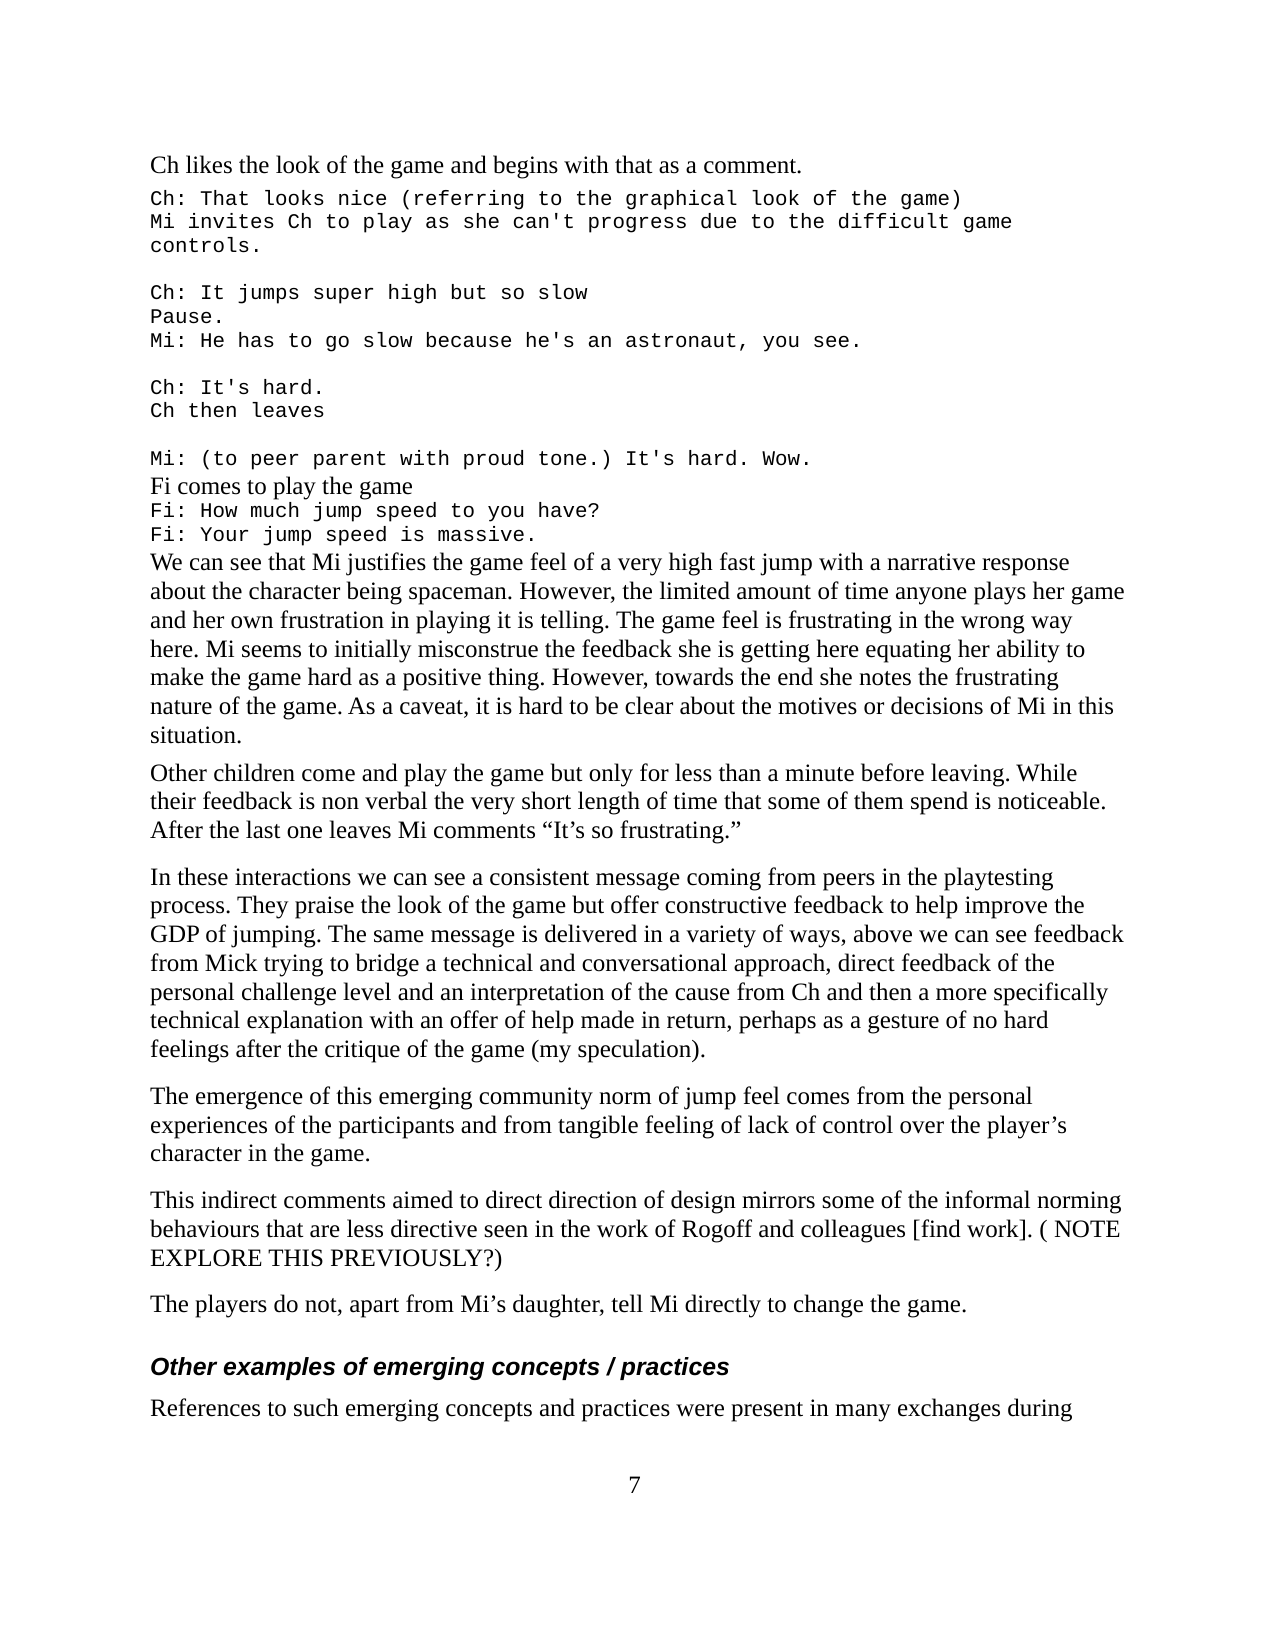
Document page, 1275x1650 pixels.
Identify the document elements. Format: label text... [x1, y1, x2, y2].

text Other children come and play the game but only for less than a minute before leaving. While their feedback is non verbal the very short length of time that some of them spend is noticeable. After the last one leaves Mi comments “It’s so frustrating.” [150, 758, 1125, 844]
text Ch then leaves [150, 401, 1125, 424]
text Ch: It jumps super high but so slow [150, 282, 1125, 306]
text References to such emerging concepts and practices were present in many exchanges during [150, 1393, 1125, 1422]
text Fi comes to play the game [150, 471, 1125, 500]
text Fi: Your jump speed is massive. [150, 524, 1125, 547]
text We can see that Mi justifies the game feel of a very high fast jump with a narrative response about the character being spaceman. However, the limited amount of time anyone plays her game and her own frustration in playing it is telling. The game feel is frustrating in the wrong way here. Mi seems to initially misconstrue the feedback she is getting here equating her ability to make the game hard as a positive thing. However, towards the end she notes the frustrating nature of the game. As a caveat, it is hard to be clear about the motives or decisions of Mi in this situation. [150, 547, 1125, 749]
text Mi: He has to go slow because he's an astronaut, you see. [150, 329, 1125, 353]
text The emergence of this emerging community norm of jump feel comes from the personal experiences of the participants and from tangible feeling of lack of control over the player’s character in the game. [150, 1081, 1125, 1167]
text Mi: (to peer parent with proud tone.) It's hard. Wow. [150, 448, 1125, 471]
text Ch: That looks nice (referring to the graphical look of the game) [150, 188, 1125, 211]
subtitle Other examples of emerging concepts / practices [150, 1352, 1125, 1381]
text Ch likes the look of the game and begins with that as a comment. [150, 150, 1125, 179]
text The players do not, apart from Mi’s daughter, tell Mi directly to change the game. [150, 1289, 1125, 1318]
text Fi: How much jump speed to you have? [150, 500, 1125, 524]
text This indirect comments aimed to direct direction of design mirrors some of the informal norming behaviours that are less directive seen in the work of Rogoff and colleagues [find work]. ( NOTE EXPLORE THIS PREVIOUSLY?) [150, 1185, 1125, 1271]
text Mi invites Ch to play as she can't progress due to the difficult game controls. [150, 211, 1125, 259]
text In these interactions we can see a consistent message coming from peers in the playtesting process. They praise the look of the game but offer constructive feedback to help improve the GDP of jumping. The same message is delivered in a variety of ways, above we can see feedback from Mick trying to bridge a technical and conversational approach, direct feedback of the personal challenge level and an interpretation of the cause from Ch and then a more specifically technical explanation with an offer of help made in return, perhaps as a gesture of no hard feelings after the critique of the game (my speculation). [150, 862, 1125, 1063]
text Ch: It's hard. [150, 377, 1125, 401]
text Pause. [150, 306, 1125, 329]
